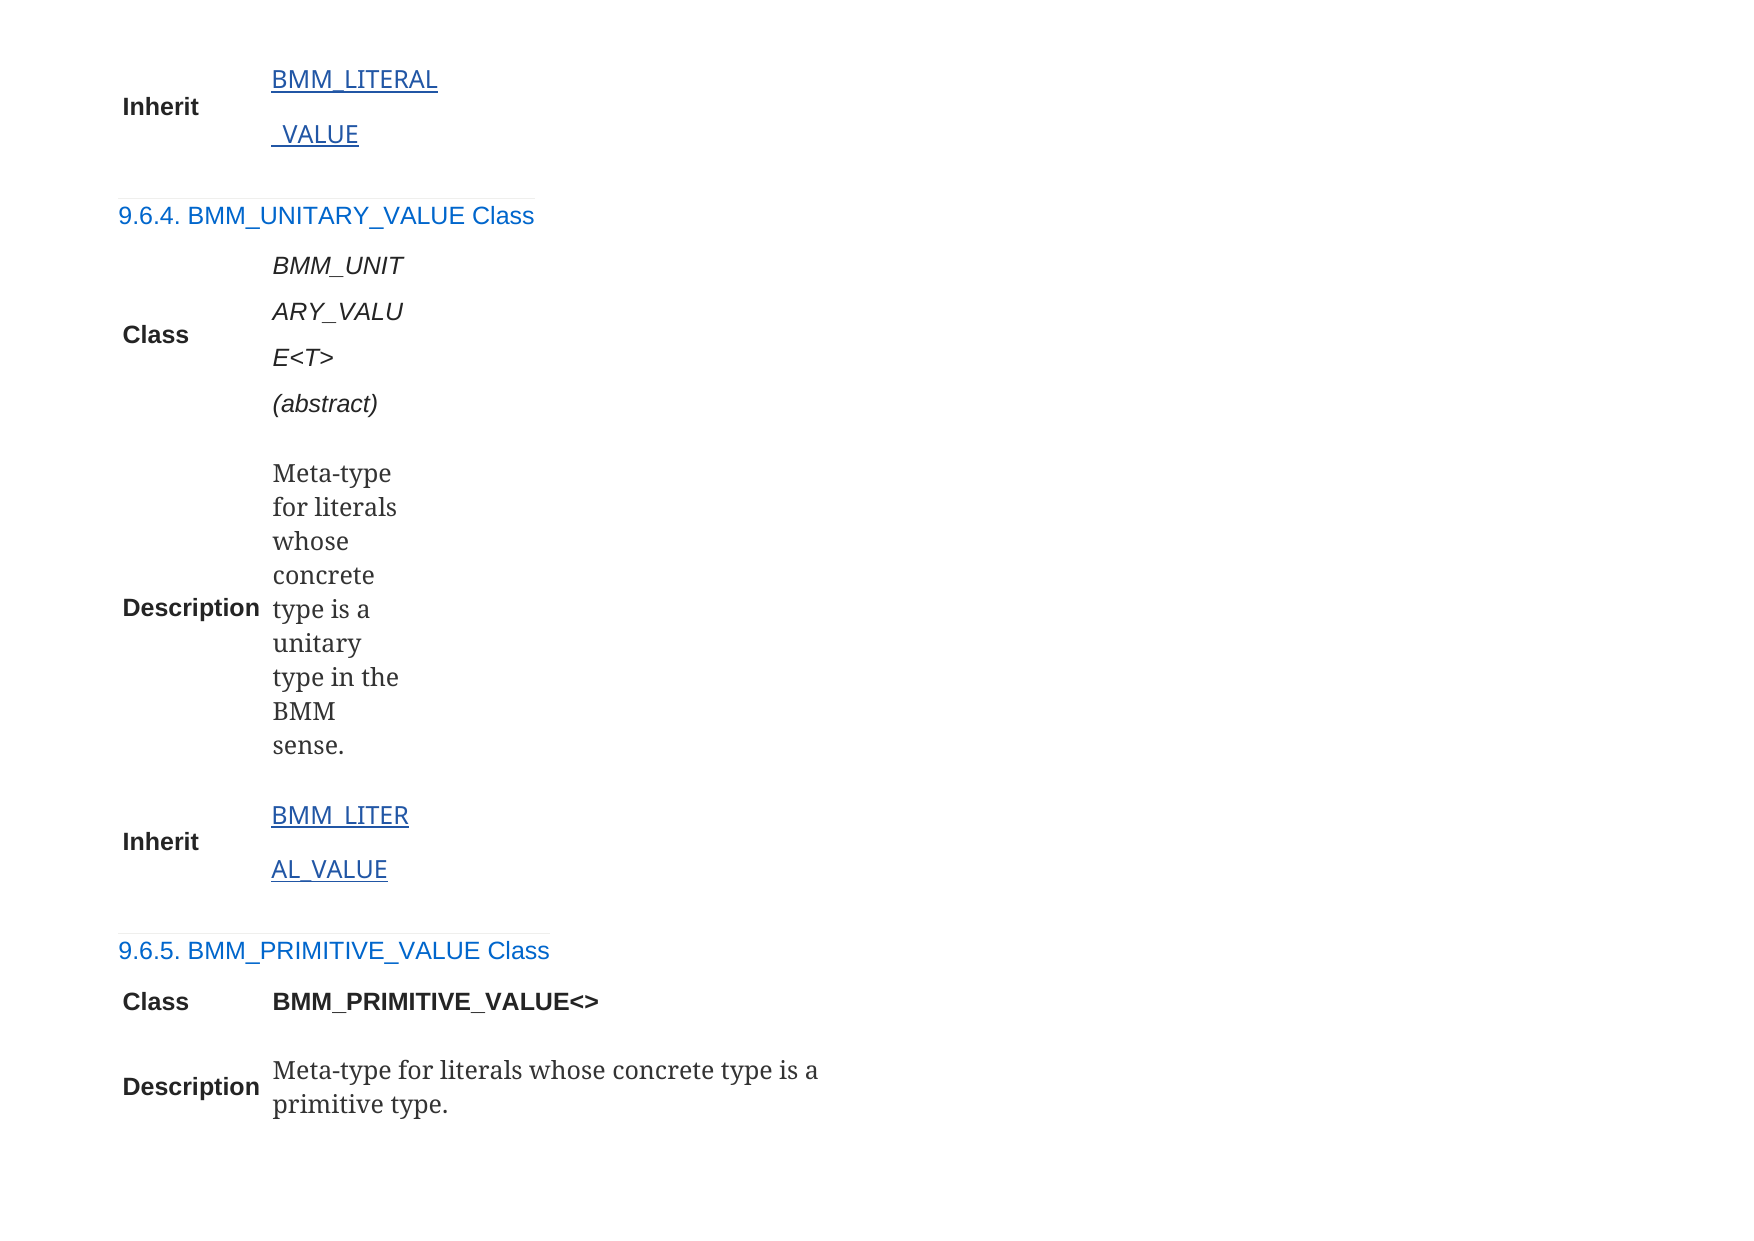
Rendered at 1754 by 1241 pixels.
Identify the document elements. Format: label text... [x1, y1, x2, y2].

table_header BMM_UNITARY_VALUE<T> (abstract) [268, 248, 412, 452]
table_cell BMM_LITERAL_VALUE [268, 794, 412, 921]
table_header Class [118, 248, 268, 452]
subtitle 9.6.4. BMM_UNITARY_VALUE Class [118, 198, 1695, 229]
table_cell Inherit [118, 59, 268, 185]
table_header BMM_PRIMITIVE_VALUE<> [268, 984, 922, 1050]
table_cell Description [118, 453, 268, 794]
table_cell Meta-type for literals whose concrete type is a primitive type. [268, 1050, 922, 1153]
table_cell Meta-type for literals whose concrete type is a unitary type in the BMM sense. [268, 453, 412, 794]
table_cell Description [118, 1050, 268, 1153]
table_cell Inherit [118, 794, 268, 921]
subtitle 9.6.5. BMM_PRIMITIVE_VALUE Class [118, 933, 1695, 965]
table_cell BMM_LITERAL_VALUE [268, 59, 449, 185]
table_header Class [118, 984, 268, 1050]
